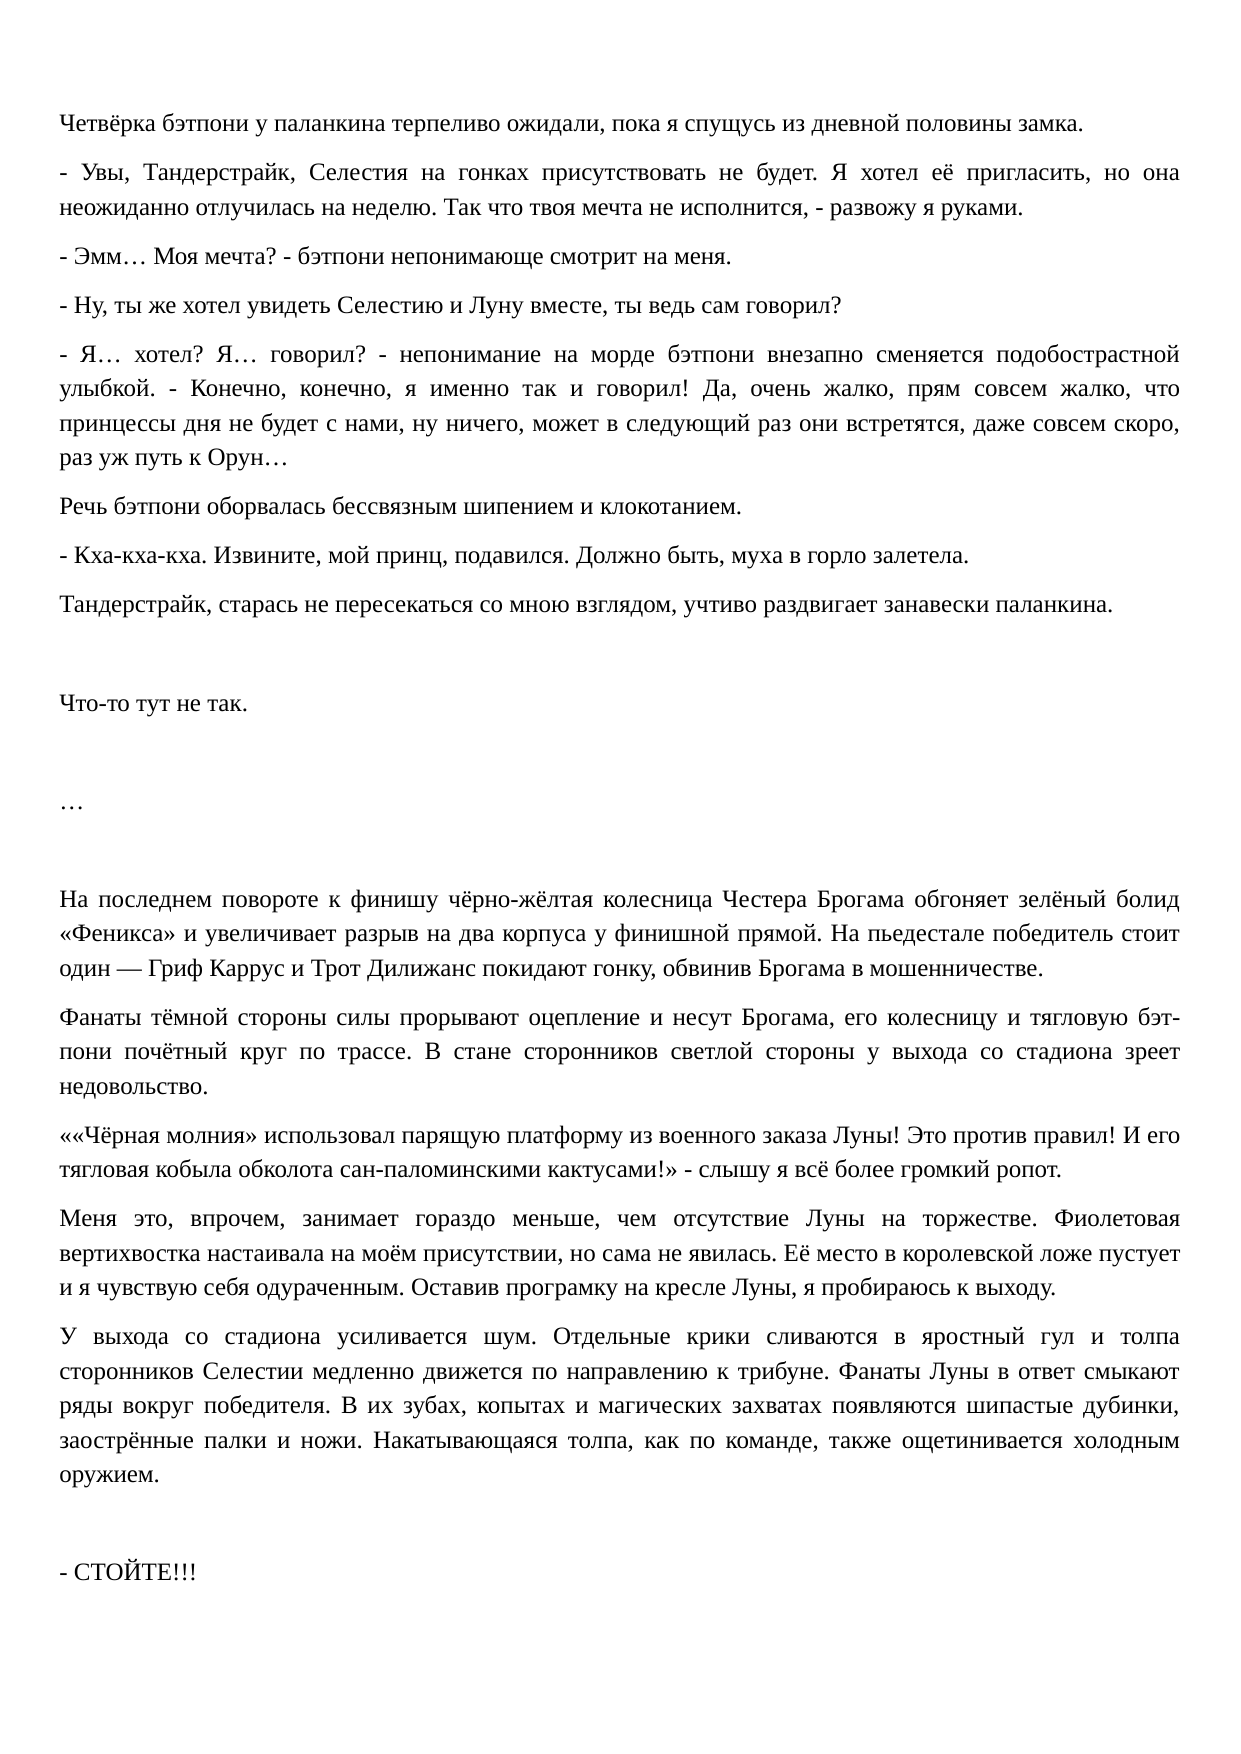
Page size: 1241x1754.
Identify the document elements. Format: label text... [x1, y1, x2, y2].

text … [59, 786, 1181, 814]
text Речь бэтпони оборвалась бессвязным шипением и клокотанием. [59, 491, 1181, 520]
text На последнем повороте к финишу чёрно-жёлтая колесница Честера Брогама обгоняет зелёный болид «Феникса» и увеличивает разрыв на два корпуса у финишной прямой. На пьедестале победитель стоит один — Гриф Каррус и Трот Дилижанс покидают гонку, обвинив Брогама в мошенничестве. [59, 884, 1181, 982]
text - Увы, Тандерстрайк, Селестия на гонках присутствовать не будет. Я хотел её пригласить, но она неожиданно отлучилась на неделю. Так что твоя мечта не исполнится, - развожу я руками. [59, 157, 1181, 220]
text Фанаты тёмной стороны силы прорывают оцепление и несут Брогама, его колесницу и тягловую бэт-пони почётный круг по трассе. В стане сторонников светлой стороны у выхода со стадиона зреет недовольство. [59, 1002, 1181, 1099]
text У выхода со стадиона усиливается шум. Отдельные крики сливаются в яростный гул и толпа сторонников Селестии медленно движется по направлению к трибуне. Фанаты Луны в ответ смыкают ряды вокруг победителя. В их зубах, копытах и магических захватах появляются шипастые дубинки, заострённые палки и ножи. Накатывающаяся толпа, как по команде, также ощетинивается холодным оружием. [59, 1321, 1181, 1488]
text Тандерстрайк, старась не пересекаться со мною взглядом, учтиво раздвигает занавески паланкина. [59, 589, 1181, 618]
text - Ну, ты же хотел увидеть Селестию и Луну вместе, ты ведь сам говорил? [59, 290, 1181, 318]
text - Эмм… Моя мечта? - бэтпони непонимающе смотрит на меня. [59, 241, 1181, 269]
text - Кха-кха-кха. Извините, мой принц, подавился. Должно быть, муха в горло залетела. [59, 540, 1181, 569]
text Меня это, впрочем, занимает гораздо меньше, чем отсутствие Луны на торжестве. Фиолетовая вертихвостка настаивала на моём присутствии, но сама не явилась. Её место в королевской ложе пустует и я чувствую себя одураченным. Оставив програмку на кресле Луны, я пробираюсь к выходу. [59, 1203, 1181, 1301]
text Четвёрка бэтпони у паланкина терпеливо ожидали, пока я спущусь из дневной половины замка. [59, 108, 1181, 137]
text ««Чёрная молния» использовал парящую платформу из военного заказа Луны! Это против правил! И его тягловая кобыла обколота сан-паломинскими кактусами!» - слышу я всё более громкий ропот. [59, 1120, 1181, 1183]
text - СТОЙТЕ!!! [59, 1557, 1181, 1586]
text Что-то тут не так. [59, 688, 1181, 716]
text - Я… хотел? Я… говорил? - непонимание на морде бэтпони внезапно сменяется подобострастной улыбкой. - Конечно, конечно, я именно так и говорил! Да, очень жалко, прям совсем жалко, что принцессы дня не будет с нами, ну ничего, может в следующий раз они встретятся, даже совсем скоро, раз уж путь к Орун… [59, 339, 1181, 471]
